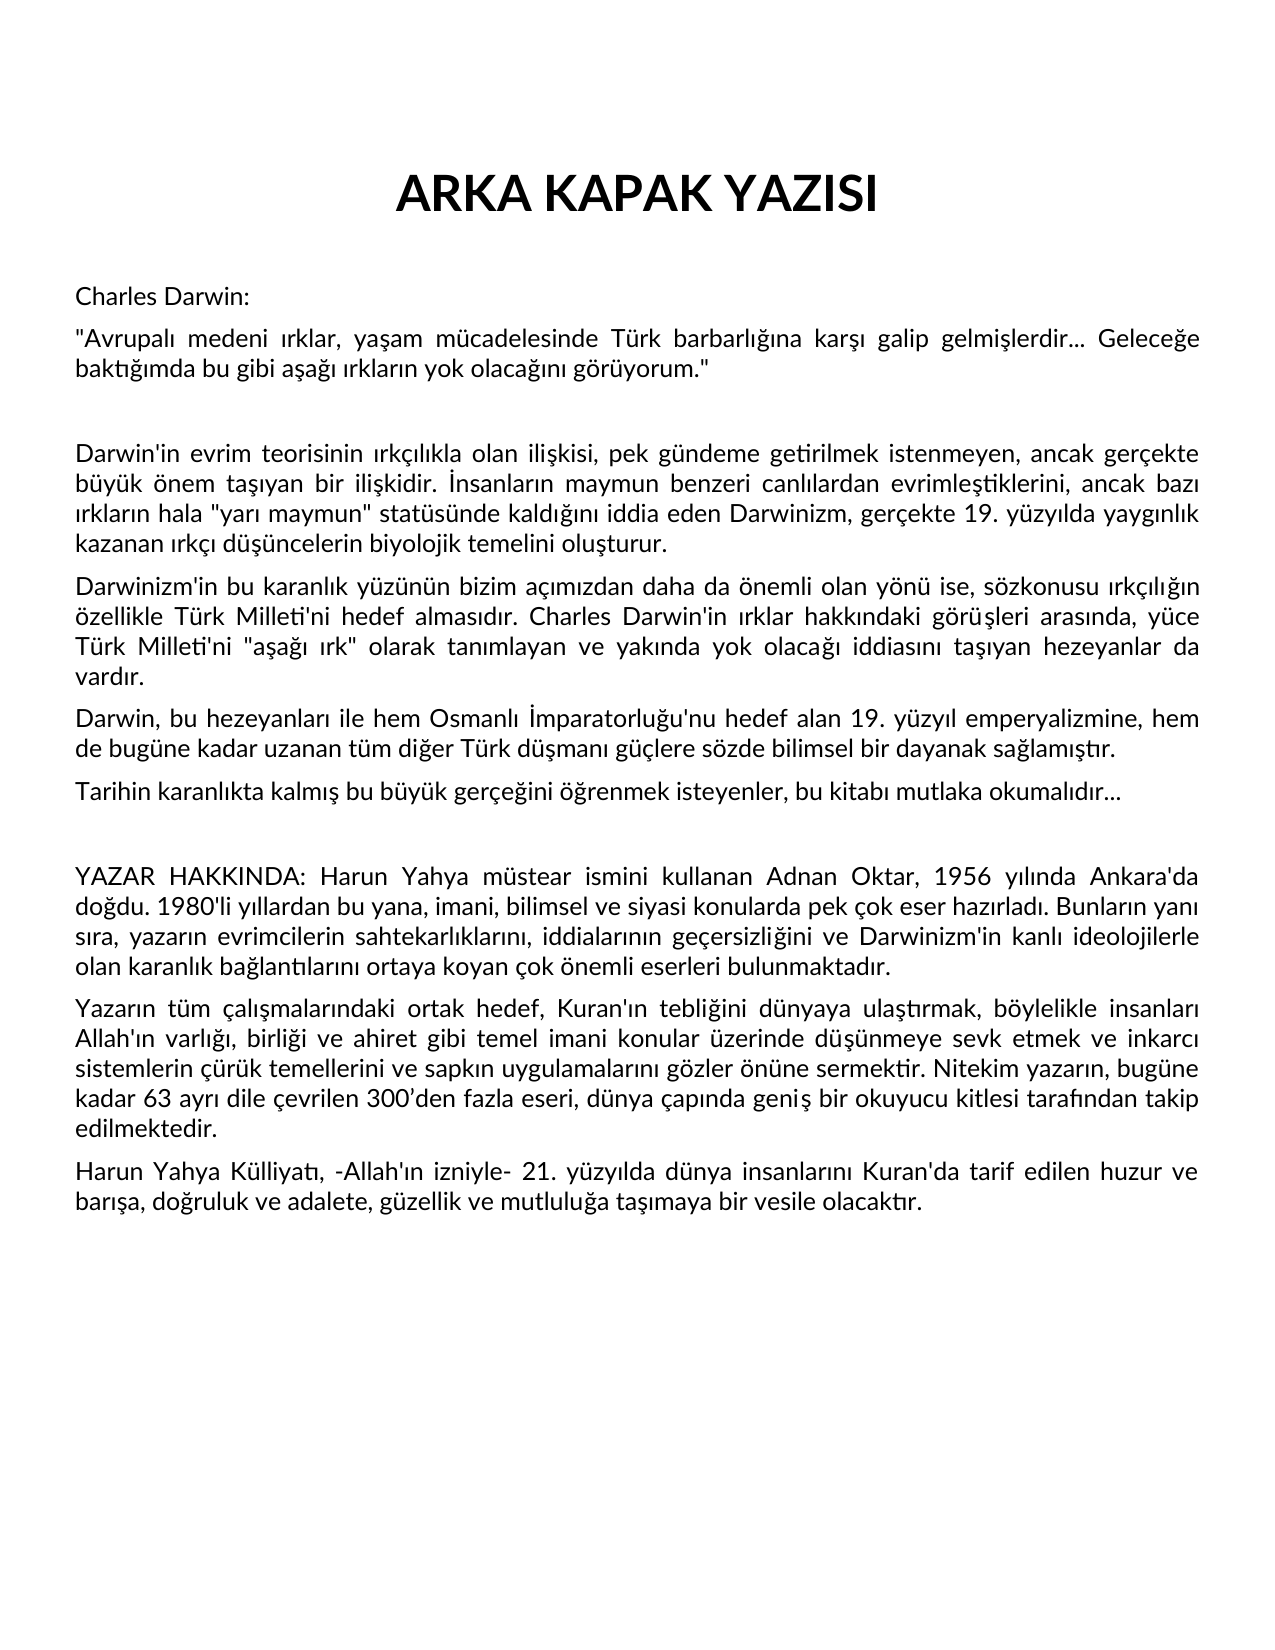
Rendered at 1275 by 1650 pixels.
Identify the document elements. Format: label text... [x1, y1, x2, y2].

text Darwin, bu hezeyanları ile hem Osmanlı İmparatorluğu'nu hedef alan 19. yüzyıl emperyalizmine, hem de bugüne kadar uzanan tüm diğer Türk düşmanı güçlere sözde bilimsel bir dayanak sağlamıştır. [75, 703, 1200, 763]
text YAZAR HAKKINDA: Harun Yahya müstear ismini kullanan Adnan Oktar, 1956 yılında Ankara'da doğdu. 1980'li yıllardan bu yana, imani, bilimsel ve siyasi konularda pek çok eser hazırladı. Bunların yanı sıra, yazarın evrimcilerin sahtekarlıklarını, iddialarının geçersizliğini ve Darwinizm'in kanlı ideolojilerle olan karanlık bağlantılarını ortaya koyan çok önemli eserleri bulunmaktadır. [75, 860, 1200, 980]
text Harun Yahya Külliyatı, -Allah'ın izniyle- 21. yüzyılda dünya insanlarını Kuran'da tarif edilen huzur ve barışa, doğruluk ve adalete, güzellik ve mutluluğa taşımaya bir vesile olacaktır. [75, 1155, 1200, 1215]
subtitle ARKA KAPAK YAZISI [75, 162, 1200, 222]
text Darwinizm'in bu karanlık yüzünün bizim açımızdan daha da önemli olan yönü ise, sözkonusu ırkçılığın özellikle Türk Milleti'ni hedef almasıdır. Charles Darwin'in ırklar hakkındaki görüşleri arasında, yüce Türk Milleti'ni "aşağı ırk" olarak tanımlayan ve yakında yok olacağı iddiasını taşıyan hezeyanlar da vardır. [75, 570, 1200, 690]
text Yazarın tüm çalışmalarındaki ortak hedef, Kuran'ın tebliğini dünyaya ulaştırmak, böylelikle insanları Allah'ın varlığı, birliği ve ahiret gibi temel imani konular üzerinde düşünmeye sevk etmek ve inkarcı sistemlerin çürük temellerini ve sapkın uygulamalarını gözler önüne sermektir. Nitekim yazarın, bugüne kadar 63 ayrı dile çevrilen 300’den fazla eseri, dünya çapında geniş bir okuyucu kitlesi tarafından takip edilmektedir. [75, 993, 1200, 1143]
text Tarihin karanlıkta kalmış bu büyük gerçeğini öğrenmek isteyenler, bu kitabı mutlaka okumalıdır... [75, 775, 1200, 805]
text Charles Darwin: [75, 280, 1200, 310]
text "Avrupalı medeni ırklar, yaşam mücadelesinde Türk barbarlığına karşı galip gelmişlerdir... Geleceğe baktığımda bu gibi aşağı ırkların yok olacağını görüyorum." [75, 323, 1200, 383]
text Darwin'in evrim teorisinin ırkçılıkla olan ilişkisi, pek gündeme getirilmek istenmeyen, ancak gerçekte büyük önem taşıyan bir ilişkidir. İnsanların maymun benzeri canlılardan evrimleştiklerini, ancak bazı ırkların hala "yarı maymun" statüsünde kaldığını iddia eden Darwinizm, gerçekte 19. yüzyılda yaygınlık kazanan ırkçı düşüncelerin biyolojik temelini oluşturur. [75, 438, 1200, 558]
